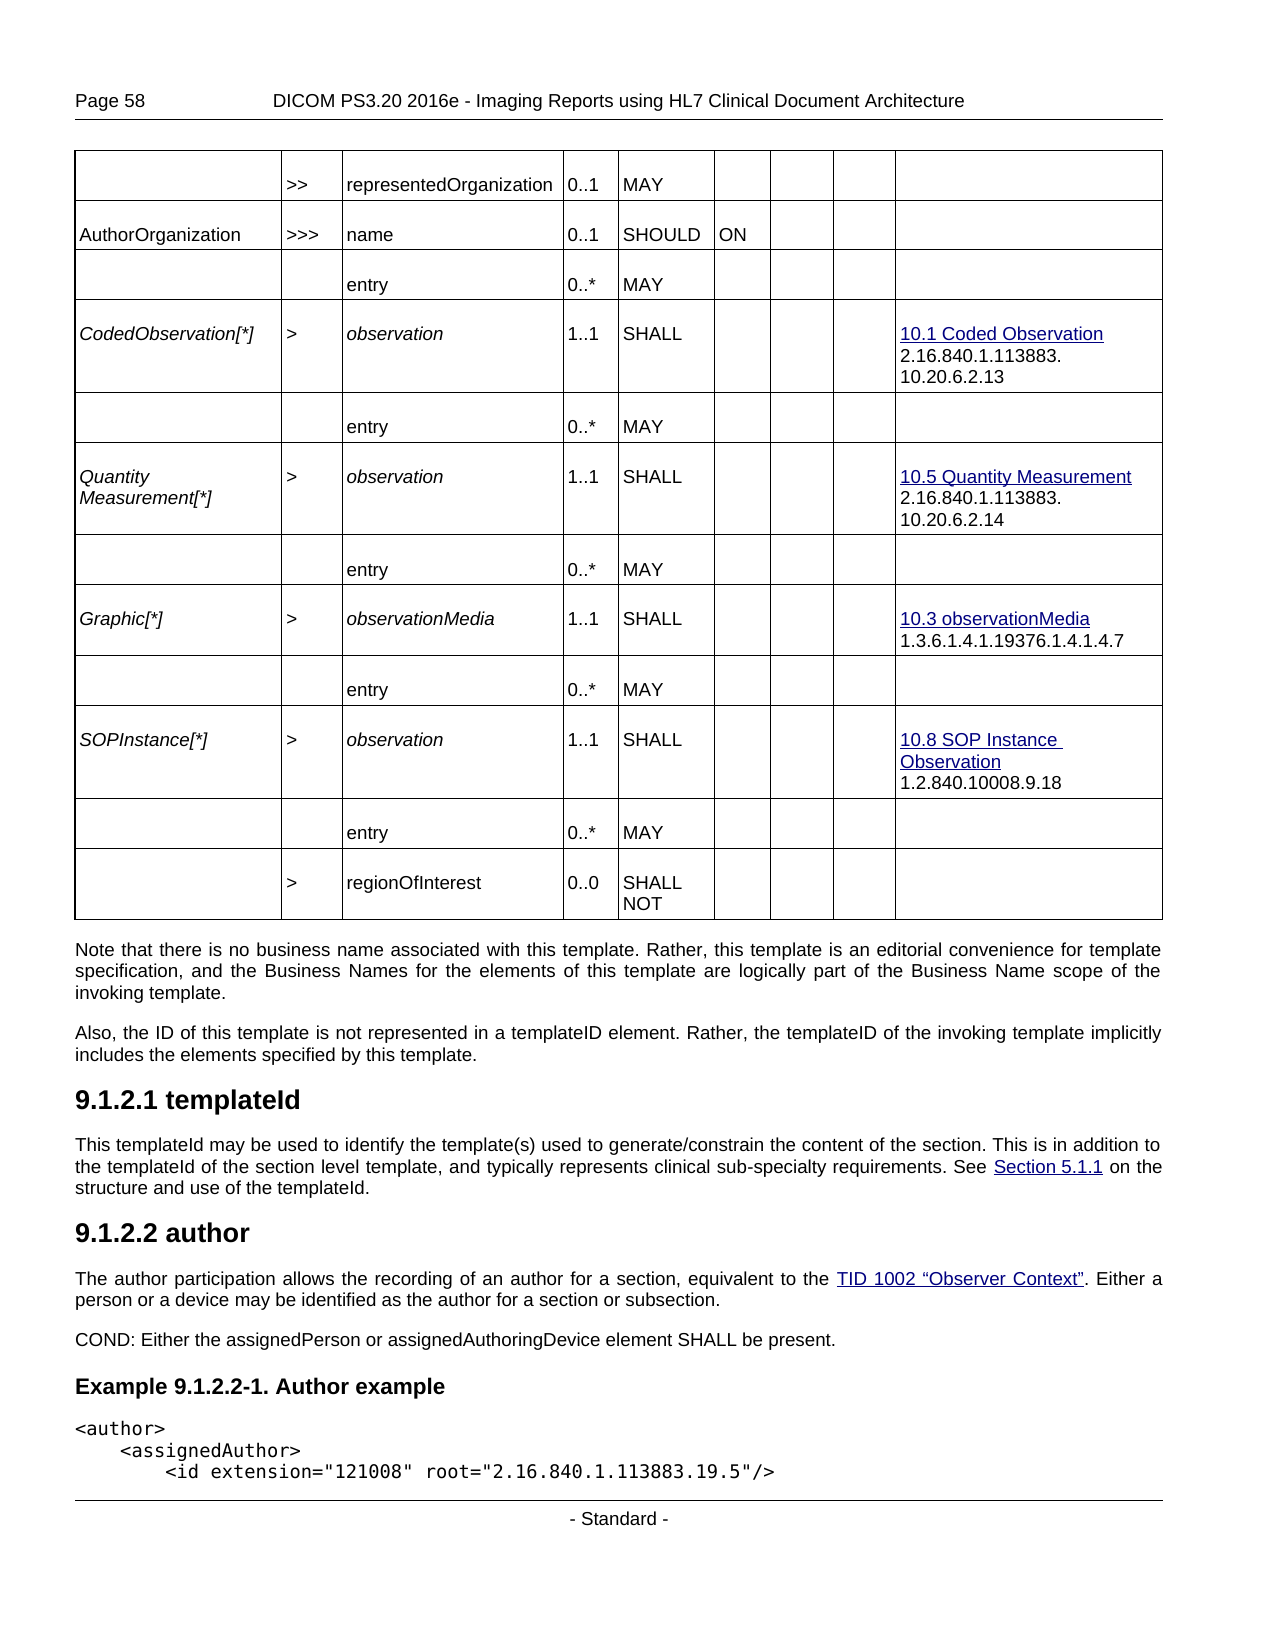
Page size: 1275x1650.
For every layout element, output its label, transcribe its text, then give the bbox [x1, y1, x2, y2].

table_cell entry [343, 656, 563, 705]
table_cell [771, 300, 833, 392]
table_cell [834, 706, 895, 798]
table_cell [76, 151, 281, 200]
table_cell 0..* [564, 250, 618, 299]
table_cell Quantity​Measurement[*] [76, 443, 281, 534]
table_cell [834, 300, 895, 392]
table_cell [771, 393, 833, 442]
table_cell entry [343, 393, 563, 442]
table_cell SHALL [619, 585, 714, 655]
table_cell [76, 535, 281, 584]
table_cell entry [343, 799, 563, 847]
table_cell [896, 151, 1162, 200]
table_cell [771, 849, 833, 919]
table_cell [834, 250, 895, 299]
table_cell [896, 535, 1162, 584]
table_cell [715, 300, 770, 392]
table_cell 0..* [564, 799, 618, 847]
table_cell [834, 443, 895, 534]
table_cell 0..* [564, 393, 618, 442]
table_cell 1..1 [564, 585, 618, 655]
table_cell [715, 250, 770, 299]
table_cell [834, 535, 895, 584]
table_cell [715, 849, 770, 919]
table_cell [715, 706, 770, 798]
table_cell > [282, 443, 342, 534]
table_cell [771, 656, 833, 705]
table_cell [76, 849, 281, 919]
table_cell [896, 849, 1162, 919]
table_cell > [282, 585, 342, 655]
table_cell [715, 443, 770, 534]
table_cell [834, 151, 895, 200]
text COND: Either the assignedPerson or assignedAuthoringDevice element SHALL be present. [75, 1329, 1162, 1351]
table_cell 1..1 [564, 300, 618, 392]
table_cell [896, 393, 1162, 442]
table_cell MAY [619, 151, 714, 200]
table_cell represented​Organization [343, 151, 563, 200]
table_cell MAY [619, 656, 714, 705]
text 9.1.2.2 author [75, 1217, 1162, 1248]
table_cell > [282, 706, 342, 798]
table_cell 0..0 [564, 849, 618, 919]
table_cell [715, 393, 770, 442]
table_cell 10.8 SOP Instance Observation 1.2.840.10008.9.18 [896, 706, 1162, 798]
table_cell 10.3 observationMedia 1.3.6.1.4.1.19376.​1.4.1.4.7 [896, 585, 1162, 655]
table_cell observation [343, 706, 563, 798]
table_cell [715, 656, 770, 705]
text Note that there is no business name associated with this template. Rather, this template is an editorial convenience for template specification, and the Business Names for the elements of this template are logically part of the Business Name scope of the invoking template. [75, 938, 1162, 1003]
table_cell [282, 656, 342, 705]
table_cell [715, 585, 770, 655]
table_cell Graphic[*] [76, 585, 281, 655]
table_cell [771, 799, 833, 847]
table_cell [715, 151, 770, 200]
table_cell 0..* [564, 535, 618, 584]
text 9.1.2.1 templateId [75, 1084, 1162, 1115]
table_cell [771, 585, 833, 655]
table_cell [834, 799, 895, 847]
table_cell [771, 535, 833, 584]
table_cell [896, 201, 1162, 249]
table_cell 1..1 [564, 443, 618, 534]
table_cell ON [715, 201, 770, 249]
table_cell [896, 656, 1162, 705]
table_cell observation [343, 443, 563, 534]
table_cell SOPInstance[*] [76, 706, 281, 798]
table_cell [834, 393, 895, 442]
table_cell observation [343, 300, 563, 392]
table_cell Coded​Observation[*] [76, 300, 281, 392]
text <author> <assignedAuthor> <id extension="121008" root="2.16.840.1.113883.19.5"/> [75, 1418, 1162, 1483]
table_cell [896, 250, 1162, 299]
table_cell > [282, 849, 342, 919]
table_cell entry [343, 535, 563, 584]
table_cell [834, 656, 895, 705]
table_cell [834, 201, 895, 249]
table_cell [76, 799, 281, 847]
table_cell [282, 250, 342, 299]
table_cell MAY [619, 535, 714, 584]
text Also, the ID of this template is not represented in a templateID element. Rather, the templateID of the invoking template implicitly includes the elements specified by this template. [75, 1022, 1162, 1065]
table_cell [715, 799, 770, 847]
table_cell [715, 535, 770, 584]
table_cell > [282, 300, 342, 392]
table_cell MAY [619, 250, 714, 299]
table_cell >> [282, 151, 342, 200]
table_cell 0..1 [564, 151, 618, 200]
table_cell SHALL [619, 443, 714, 534]
table_cell [771, 706, 833, 798]
table_cell observation​Media [343, 585, 563, 655]
table_cell MAY [619, 799, 714, 847]
table_cell 0..* [564, 656, 618, 705]
table_cell Author​Organization [76, 201, 281, 249]
text The author participation allows the recording of an author for a section, equivalent to the TID 1002 “Observer Context”. Either a person or a device may be identified as the author for a section or subsection. [75, 1267, 1162, 1310]
table_cell 10.1 Coded Observation 2.16.840.1.113883.​10.20.6.2.13 [896, 300, 1162, 392]
table_cell [771, 201, 833, 249]
table_cell SHALL [619, 300, 714, 392]
table_cell name [343, 201, 563, 249]
table_cell [834, 849, 895, 919]
table_cell SHALL [619, 706, 714, 798]
table_cell region​Of​Interest [343, 849, 563, 919]
table_cell 10.5 Quantity Measurement 2.16.840.1.113883.​10.20.6.2.14 [896, 443, 1162, 534]
table_cell [76, 250, 281, 299]
text Example 9.1.2.2-1. Author example [75, 1373, 1162, 1399]
table_cell [76, 393, 281, 442]
table_cell [771, 443, 833, 534]
table_cell SHOULD [619, 201, 714, 249]
text This templateId may be used to identify the template(s) used to generate/constrain the content of the section. This is in addition to the templateId of the section level template, and typically represents clinical sub-specialty requirements. See Section 5.1.1 on the structure and use of the templateId. [75, 1134, 1162, 1198]
table_cell entry [343, 250, 563, 299]
table_cell 1..1 [564, 706, 618, 798]
table_cell [896, 799, 1162, 847]
table_cell [282, 799, 342, 847]
table_cell [834, 585, 895, 655]
table_cell SHALL NOT [619, 849, 714, 919]
table_cell MAY [619, 393, 714, 442]
table_cell >>> [282, 201, 342, 249]
table_cell [771, 250, 833, 299]
table_cell 0..1 [564, 201, 618, 249]
table_cell [282, 535, 342, 584]
table_cell [282, 393, 342, 442]
table_cell [771, 151, 833, 200]
table_cell [76, 656, 281, 705]
